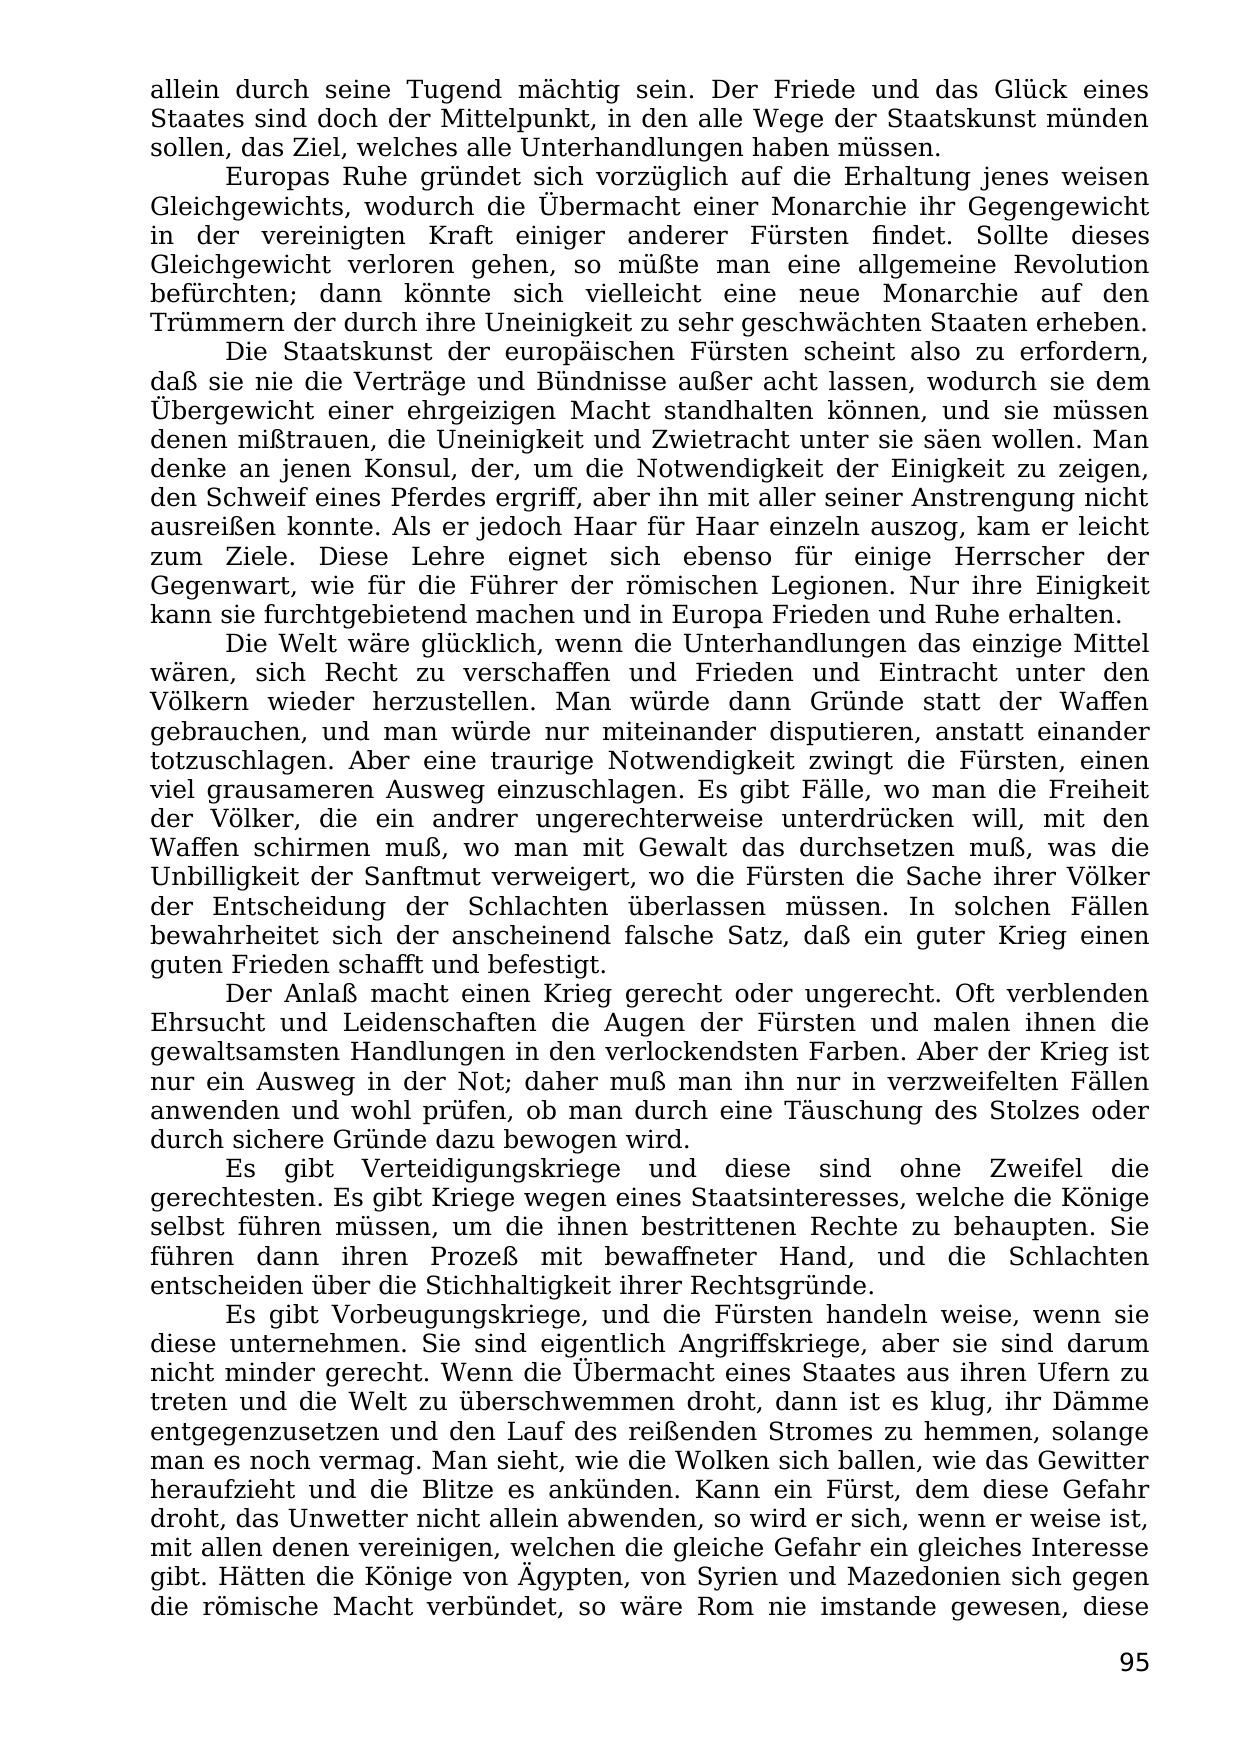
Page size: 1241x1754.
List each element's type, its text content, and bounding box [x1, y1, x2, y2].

text Die Welt wäre glücklich, wenn die Unterhandlungen das einzige Mittel wären, sich Recht zu verschaffen und Frieden und Eintracht unter den Völkern wieder herzustellen. Man würde dann Gründe statt der Waffen gebrauchen, und man würde nur miteinander disputieren, anstatt einander totzuschlagen. Aber eine traurige Notwendigkeit zwingt die Fürsten, einen viel grausameren Ausweg einzuschlagen. Es gibt Fälle, wo man die Freiheit der Völker, die ein andrer ungerechterweise unterdrücken will, mit den Waffen schirmen muß, wo man mit Gewalt das durchsetzen muß, was die Unbilligkeit der Sanftmut verweigert, wo die Fürsten die Sache ihrer Völker der Entscheidung der Schlachten überlassen müssen. In solchen Fällen bewahrheitet sich der anscheinend falsche Satz, daß ein guter Krieg einen guten Frieden schafft und befestigt. [150, 629, 1151, 979]
text Europas Ruhe gründet sich vorzüglich auf die Erhaltung jenes weisen Gleichgewichts, wodurch die Übermacht einer Monarchie ihr Gegengewicht in der vereinigten Kraft einiger anderer Fürsten ﬁndet. Sollte dieses Gleichgewicht verloren gehen, so müßte man eine allgemeine Revolution befürchten; dann könnte sich vielleicht eine neue Monarchie auf den Trümmern der durch ihre Uneinigkeit zu sehr geschwächten Staaten erheben. [150, 162, 1151, 337]
text Der Anlaß macht einen Krieg gerecht oder ungerecht. Oft verblenden Ehrsucht und Leidenschaften die Augen der Fürsten und malen ihnen die gewaltsamsten Handlungen in den verlockendsten Farben. Aber der Krieg ist nur ein Ausweg in der Not; daher muß man ihn nur in verzweifelten Fällen anwenden und wohl prüfen, ob man durch eine Täuschung des Stolzes oder durch sichere Gründe dazu bewogen wird. [150, 979, 1151, 1154]
text Es gibt Verteidigungskriege und diese sind ohne Zweifel die gerechtesten. Es gibt Kriege wegen eines Staatsinteresses, welche die Könige selbst führen müssen, um die ihnen bestrittenen Rechte zu behaupten. Sie führen dann ihren Prozeß mit bewaffneter Hand, und die Schlachten entscheiden über die Stichhaltigkeit ihrer Rechtsgründe. [150, 1154, 1151, 1300]
text allein durch seine Tugend mächtig sein. Der Friede und das Glück eines Staates sind doch der Mittelpunkt, in den alle Wege der Staatskunst münden sollen, das Ziel, welches alle Unterhandlungen haben müssen. [150, 75, 1151, 162]
text Die Staatskunst der europäischen Fürsten scheint also zu erfordern, daß sie nie die Verträge und Bündnisse außer acht lassen, wodurch sie dem Übergewicht einer ehrgeizigen Macht standhalten können, und sie müssen denen mißtrauen, die Uneinigkeit und Zwietracht unter sie säen wollen. Man denke an jenen Konsul, der, um die Notwendigkeit der Einigkeit zu zeigen, den Schweif eines Pferdes ergriff, aber ihn mit aller seiner Anstrengung nicht ausreißen konnte. Als er jedoch Haar für Haar einzeln auszog‚ kam er leicht zum Ziele. Diese Lehre eignet sich ebenso für einige Herrscher der Gegenwart, wie für die Führer der römischen Legionen. Nur ihre Einigkeit kann sie furchtgebietend machen und in Europa Frieden und Ruhe erhalten. [150, 337, 1151, 629]
text Es gibt Vorbeugungskriege, und die Fürsten handeln weise, wenn sie diese unternehmen. Sie sind eigentlich Angriffskriege, aber sie sind darum nicht minder gerecht. Wenn die Übermacht eines Staates aus ihren Ufern zu treten und die Welt zu überschwemmen droht, dann ist es klug, ihr Dämme entgegenzusetzen und den Lauf des reißenden Stromes zu hemmen, solange man es noch vermag. Man sieht, wie die Wolken sich ballen, wie das Gewitter heraufzieht und die Blitze es ankünden. Kann ein Fürst, dem diese Gefahr droht, das Unwetter nicht allein abwenden, so wird er sich, wenn er weise ist, mit allen denen vereinigen, welchen die gleiche Gefahr ein gleiches Interesse gibt. Hätten die Könige von Ägypten, von Syrien und Mazedonien sich gegen die römische Macht verbündet, so wäre Rom nie imstande gewesen, diese [150, 1300, 1151, 1621]
